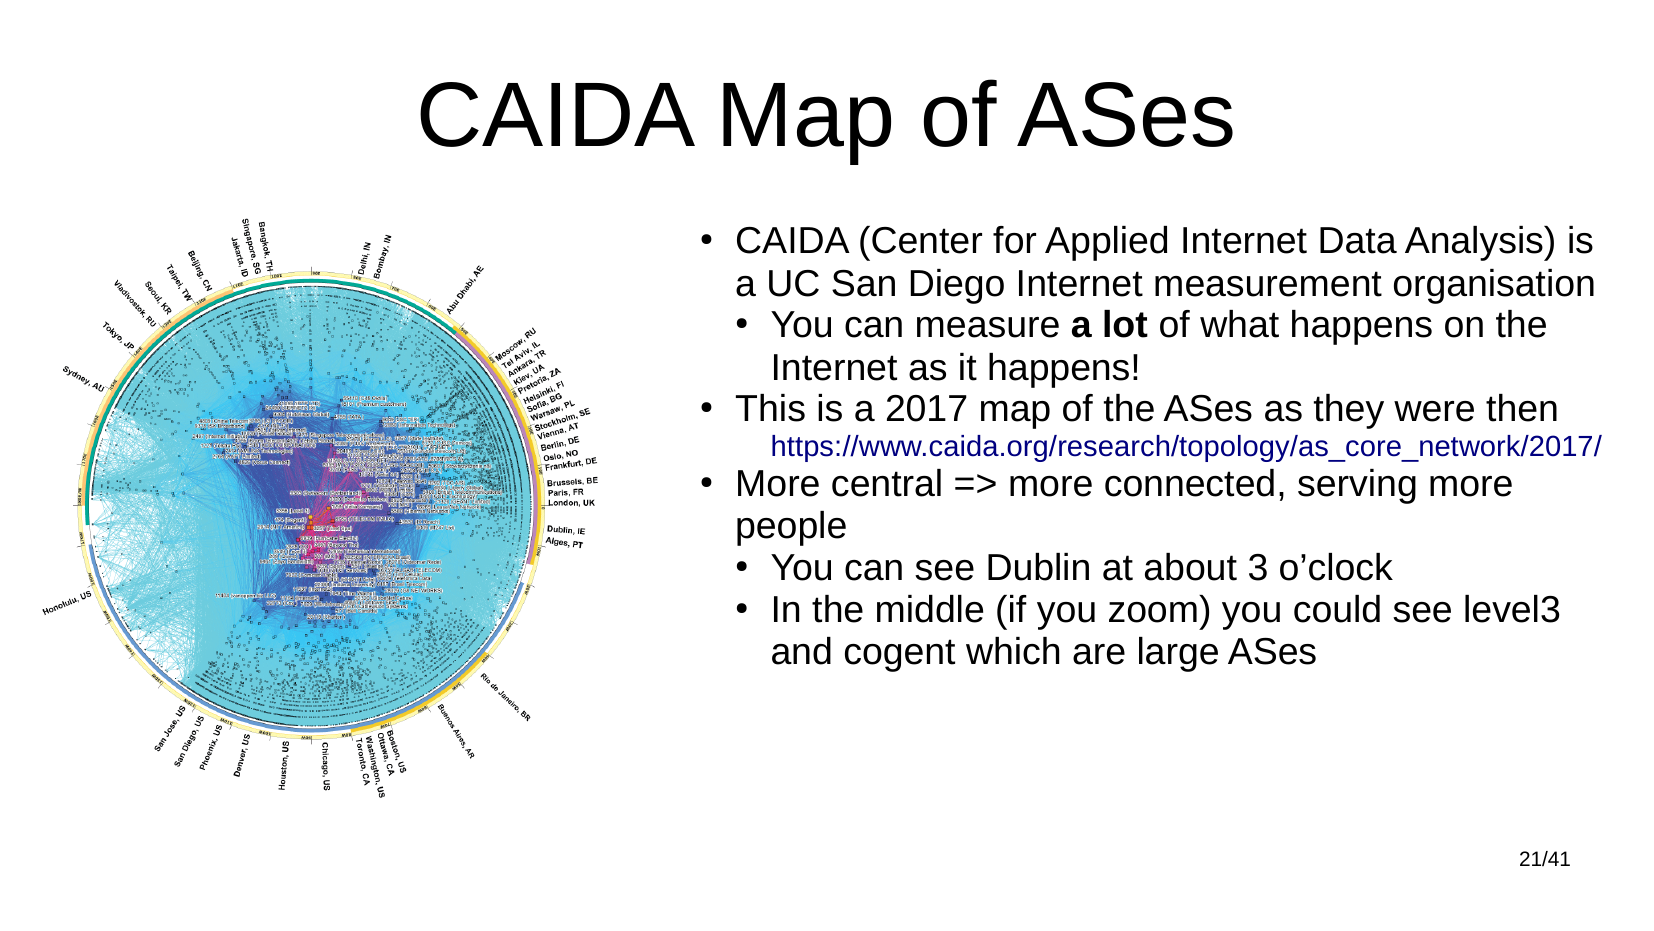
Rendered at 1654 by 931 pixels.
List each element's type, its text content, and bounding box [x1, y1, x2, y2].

text_box CAIDA (Center for Applied Internet Data Analysis) is a UC San Diego Internet measurement organisation You can measure a lot of what happens on the Internet as it happens! This is a 2017 map of the ASes as they were then https://www.caida.org/research/topology/as_core_network/2017/ More central => more connected, serving more people You can see Dublin at about 3 o’clock In the middle (if you zoom) you could see level3 and cogent which are large ASes [685, 212, 1630, 815]
picture [35, 212, 605, 804]
title CAIDA Map of ASes [82, 37, 1571, 193]
